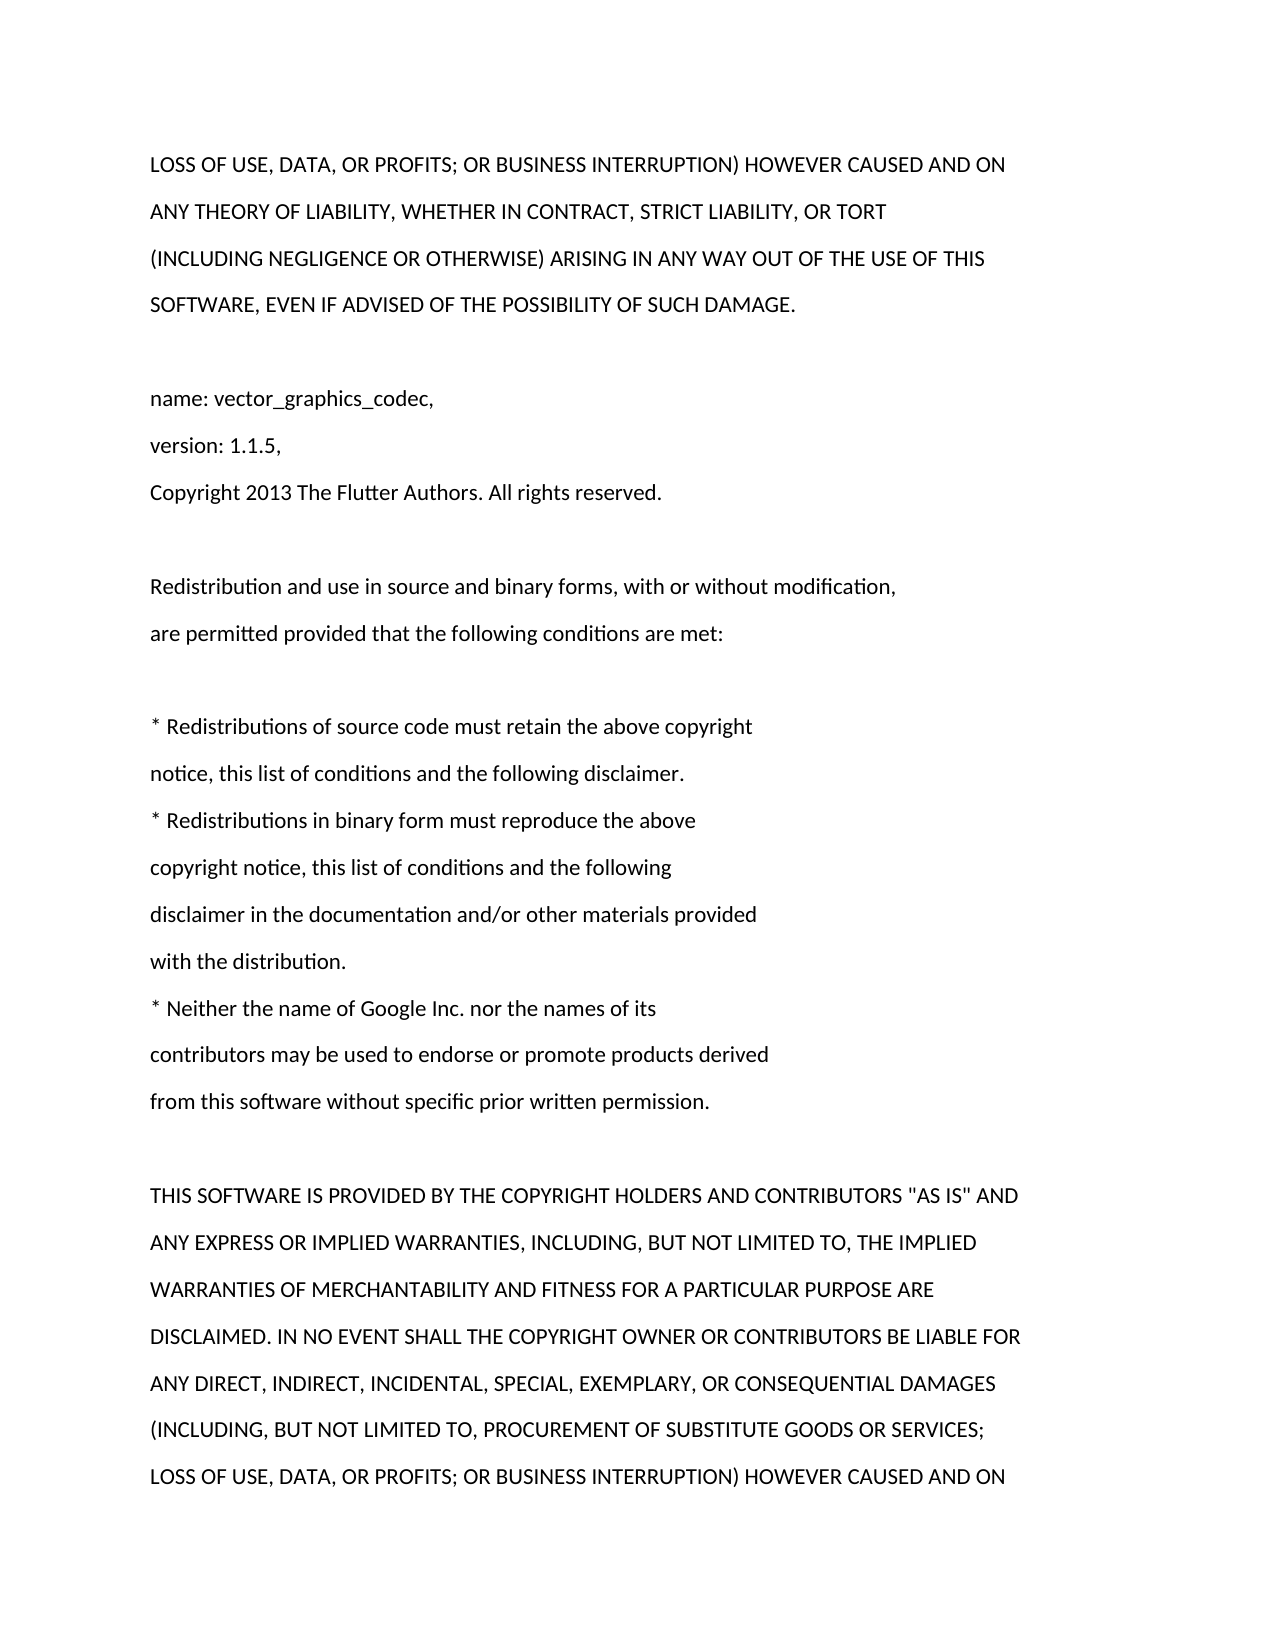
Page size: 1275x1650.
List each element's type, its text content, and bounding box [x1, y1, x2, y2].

text * Redistributions of source code must retain the above copyright [150, 712, 1125, 741]
text disclaimer in the documentation and/or other materials provided [150, 900, 1125, 928]
text (INCLUDING, BUT NOT LIMITED TO, PROCUREMENT OF SUBSTITUTE GOODS OR SERVICES; [150, 1416, 1125, 1444]
text Redistribution and use in source and binary forms, with or without modification, [150, 572, 1125, 600]
text LOSS OF USE, DATA, OR PROFITS; OR BUSINESS INTERRUPTION) HOWEVER CAUSED AND ON [150, 150, 1125, 178]
text THIS SOFTWARE IS PROVIDED BY THE COPYRIGHT HOLDERS AND CONTRIBUTORS "AS IS" AND [150, 1181, 1125, 1209]
text are permitted provided that the following conditions are met: [150, 619, 1125, 647]
text ANY THEORY OF LIABILITY, WHETHER IN CONTRACT, STRICT LIABILITY, OR TORT [150, 197, 1125, 225]
text ANY EXPRESS OR IMPLIED WARRANTIES, INCLUDING, BUT NOT LIMITED TO, THE IMPLIED [150, 1228, 1125, 1256]
text SOFTWARE, EVEN IF ADVISED OF THE POSSIBILITY OF SUCH DAMAGE. [150, 291, 1125, 319]
text ANY DIRECT, INDIRECT, INCIDENTAL, SPECIAL, EXEMPLARY, OR CONSEQUENTIAL DAMAGES [150, 1369, 1125, 1397]
text WARRANTIES OF MERCHANTABILITY AND FITNESS FOR A PARTICULAR PURPOSE ARE [150, 1275, 1125, 1303]
text LOSS OF USE, DATA, OR PROFITS; OR BUSINESS INTERRUPTION) HOWEVER CAUSED AND ON [150, 1462, 1125, 1491]
text contributors may be used to endorse or promote products derived [150, 1041, 1125, 1069]
text (INCLUDING NEGLIGENCE OR OTHERWISE) ARISING IN ANY WAY OUT OF THE USE OF THIS [150, 244, 1125, 272]
text copyright notice, this list of conditions and the following [150, 853, 1125, 881]
text version: 1.1.5, [150, 431, 1125, 459]
text Copyright 2013 The Flutter Authors. All rights reserved. [150, 478, 1125, 506]
text * Redistributions in binary form must reproduce the above [150, 806, 1125, 834]
text with the distribution. [150, 947, 1125, 975]
text from this software without specific prior written permission. [150, 1087, 1125, 1116]
text DISCLAIMED. IN NO EVENT SHALL THE COPYRIGHT OWNER OR CONTRIBUTORS BE LIABLE FOR [150, 1322, 1125, 1350]
text * Neither the name of Google Inc. nor the names of its [150, 994, 1125, 1022]
text name: vector_graphics_codec, [150, 384, 1125, 412]
text notice, this list of conditions and the following disclaimer. [150, 759, 1125, 787]
